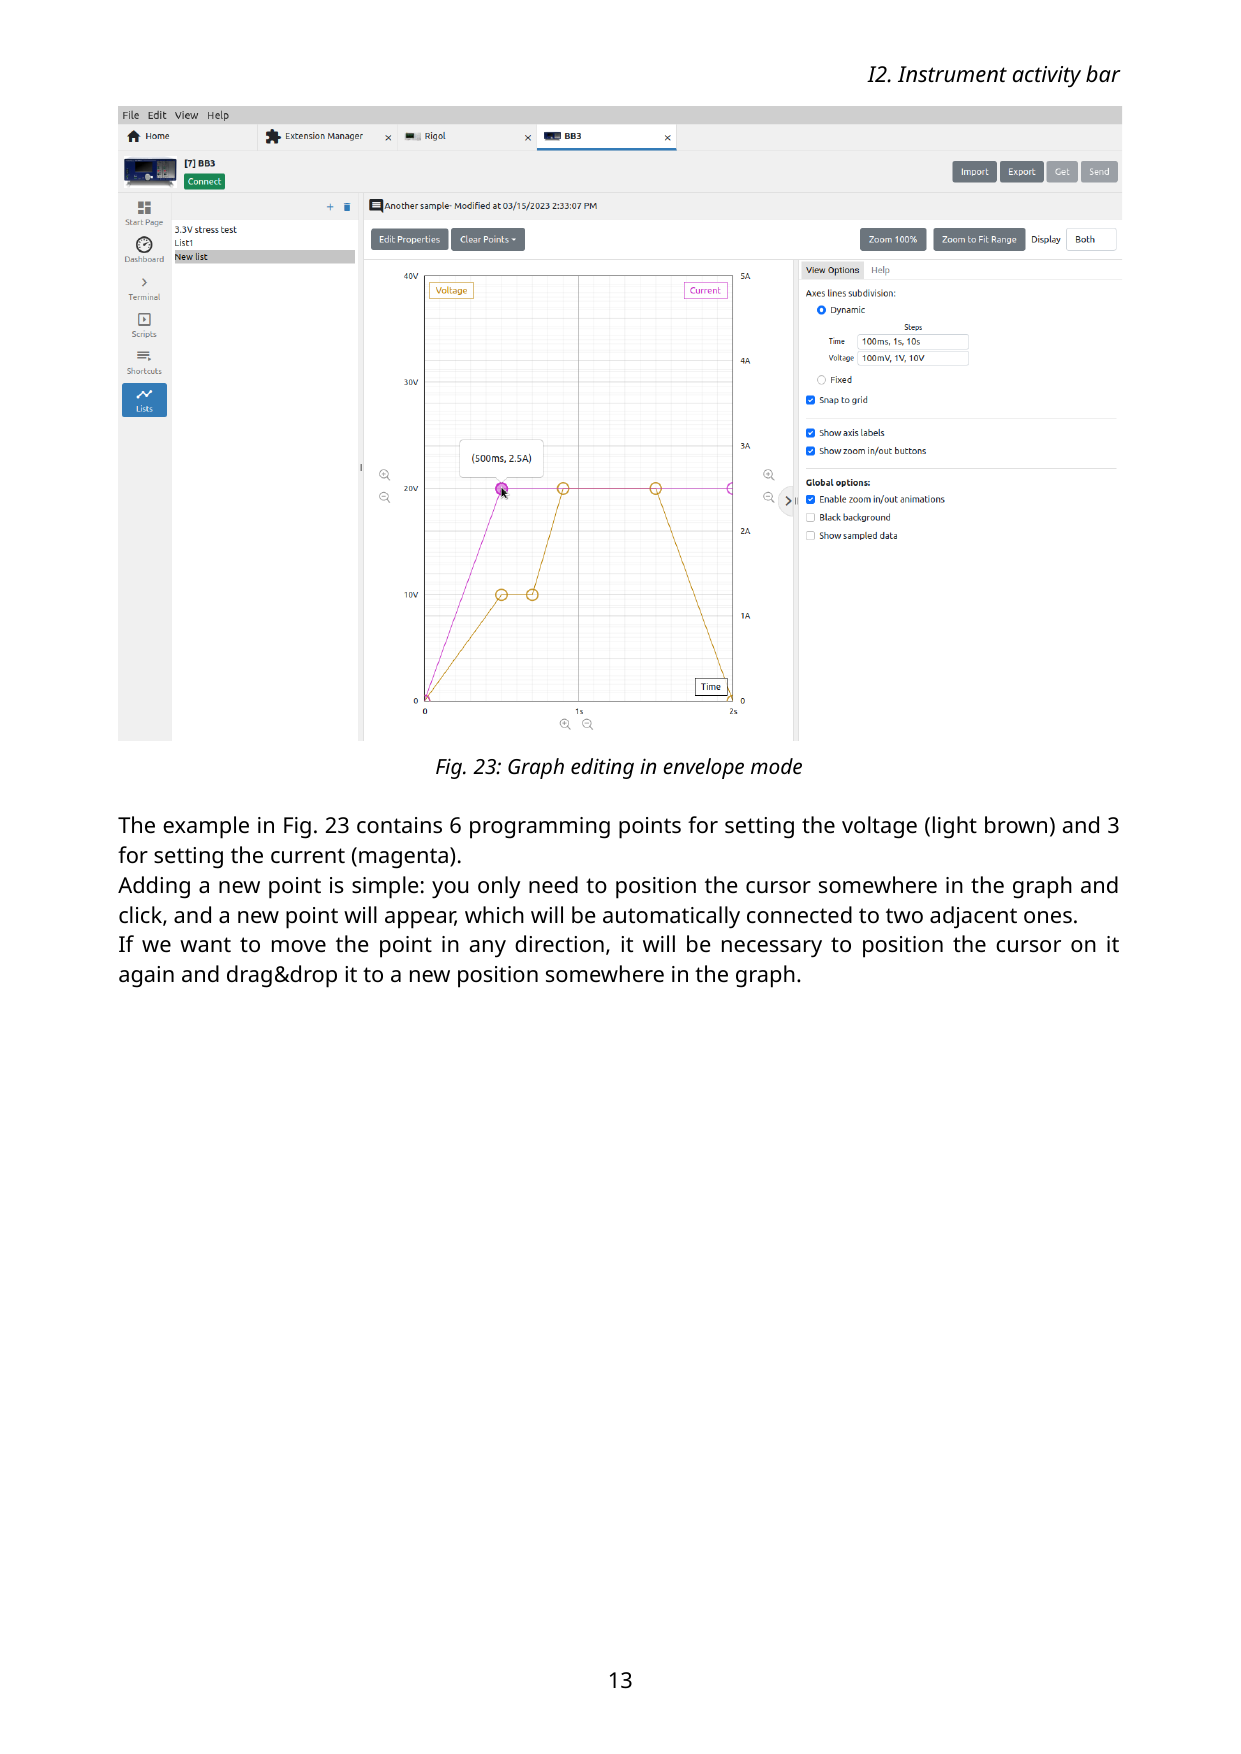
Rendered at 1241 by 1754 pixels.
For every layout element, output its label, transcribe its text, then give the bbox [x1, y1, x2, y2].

text The example in Fig. 23 contains 6 programming points for setting the voltage (light brown) and 3 for setting the current (magenta). [118, 810, 1122, 870]
text Adding a new point is simple: you only need to position the cursor somewhere in the graph and click, and a new point will appear, which will be automatically connected to two adjacent ones. [118, 870, 1122, 929]
picture [118, 106, 1123, 741]
text Fig. 23: Graph editing in envelope mode [118, 741, 1122, 780]
text If we want to move the point in any direction, it will be necessary to position the cursor on it again and drag&drop it to a new position somewhere in the graph. [118, 929, 1122, 989]
